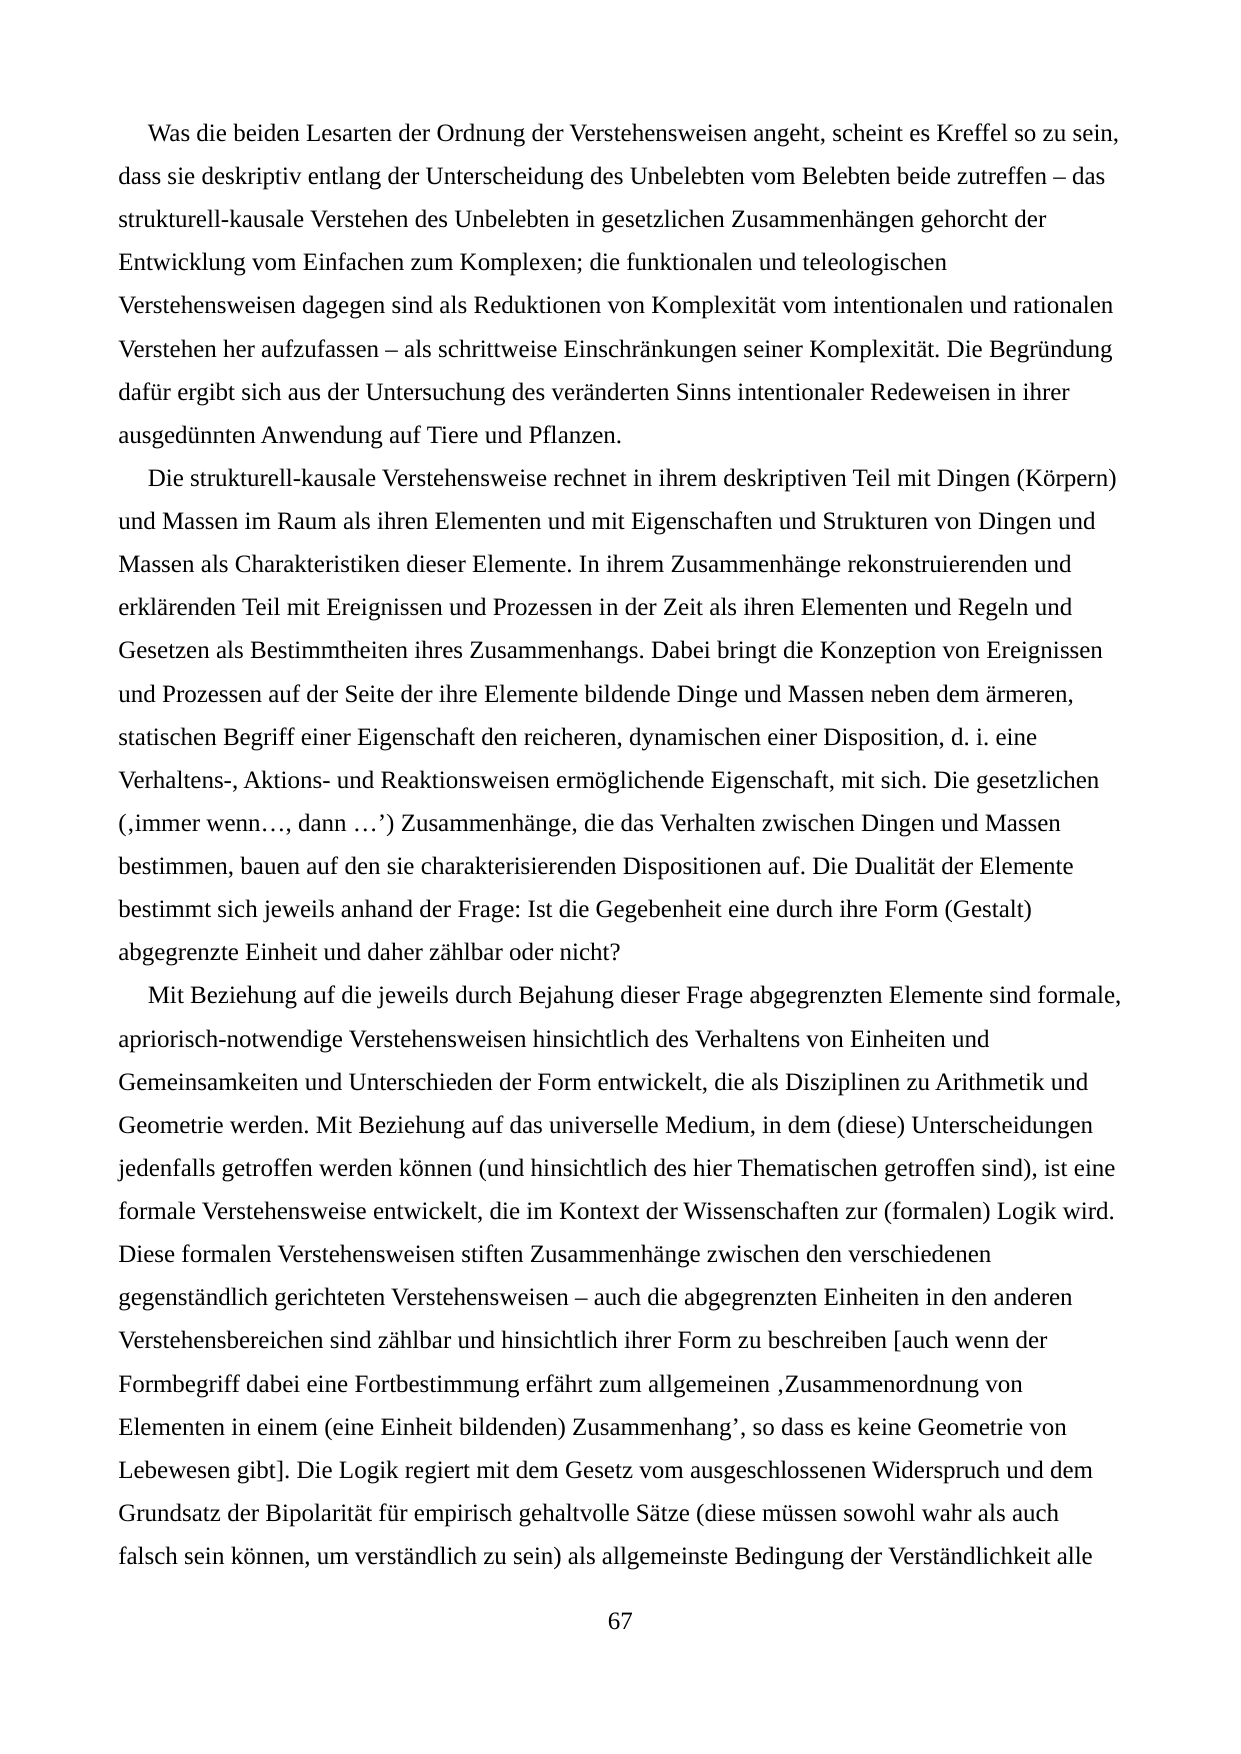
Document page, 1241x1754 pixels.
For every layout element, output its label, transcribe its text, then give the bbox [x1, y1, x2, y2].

text Was die beiden Lesarten der Ordnung der Verstehensweisen angeht, scheint es Kreffel so zu sein, dass sie deskriptiv entlang der Unterscheidung des Unbelebten vom Belebten beide zutreffen – das strukturell-kausale Verstehen des Unbelebten in gesetzlichen Zusammenhängen gehorcht der Entwicklung vom Einfachen zum Komplexen; die funktionalen und teleologischen Verstehensweisen dagegen sind als Reduktionen von Komplexität vom intentionalen und rationalen Verstehen her aufzufassen – als schrittweise Einschränkungen seiner Komplexität. Die Begründung dafür ergibt sich aus der Untersuchung des veränderten Sinns intentionaler Redeweisen in ihrer ausgedünnten Anwendung auf Tiere und Pflanzen. [118, 118, 1122, 449]
text Mit Beziehung auf die jeweils durch Bejahung dieser Frage abgegrenzten Elemente sind formale, apriorisch-notwendige Verstehensweisen hinsichtlich des Verhaltens von Einheiten und Gemeinsamkeiten und Unterschieden der Form entwickelt, die als Disziplinen zu Arithmetik und Geometrie werden. Mit Beziehung auf das universelle Medium, in dem (diese) Unterscheidungen jedenfalls getroffen werden können (und hinsichtlich des hier Thematischen getroffen sind), ist eine formale Verstehensweise entwickelt, die im Kontext der Wissenschaften zur (formalen) Logik wird. Diese formalen Verstehensweisen stiften Zusammenhänge zwischen den verschiedenen gegenständlich gerichteten Verstehensweisen – auch die abgegrenzten Einheiten in den anderen Verstehensbereichen sind zählbar und hinsichtlich ihrer Form zu beschreiben [auch wenn der Formbegriff dabei eine Fortbestimmung erfährt zum allgemeinen ‚Zusammenordnung von Elementen in einem (eine Einheit bildenden) Zusammenhang’, so dass es keine Geometrie von Lebewesen gibt]. Die Logik regiert mit dem Gesetz vom ausgeschlossenen Widerspruch und dem Grundsatz der Bipolarität für empirisch gehaltvolle Sätze (diese müssen sowohl wahr als auch falsch sein können, um verständlich zu sein) als allgemeinste Bedingung der Verständlichkeit alle [118, 981, 1122, 1570]
text Die strukturell-kausale Verstehensweise rechnet in ihrem deskriptiven Teil mit Dingen (Körpern) und Massen im Raum als ihren Elementen und mit Eigenschaften und Strukturen von Dingen und Massen als Charakteristiken dieser Elemente. In ihrem Zusammenhänge rekonstruierenden und erklärenden Teil mit Ereignissen und Prozessen in der Zeit als ihren Elementen und Regeln und Gesetzen als Bestimmtheiten ihres Zusammenhangs. Dabei bringt die Konzeption von Ereignissen und Prozessen auf der Seite der ihre Elemente bildende Dinge und Massen neben dem ärmeren, statischen Begriff einer Eigenschaft den reicheren, dynamischen einer Disposition, d. i. eine Verhaltens-, Aktions- und Reaktionsweisen ermöglichende Eigenschaft, mit sich. Die gesetzlichen (‚immer wenn…, dann …’) Zusammenhänge, die das Verhalten zwischen Dingen und Massen bestimmen, bauen auf den sie charakterisierenden Dispositionen auf. Die Dualität der Elemente bestimmt sich jeweils anhand der Frage: Ist die Gegebenheit eine durch ihre Form (Gestalt) abgegrenzte Einheit und daher zählbar oder nicht? [118, 463, 1122, 966]
